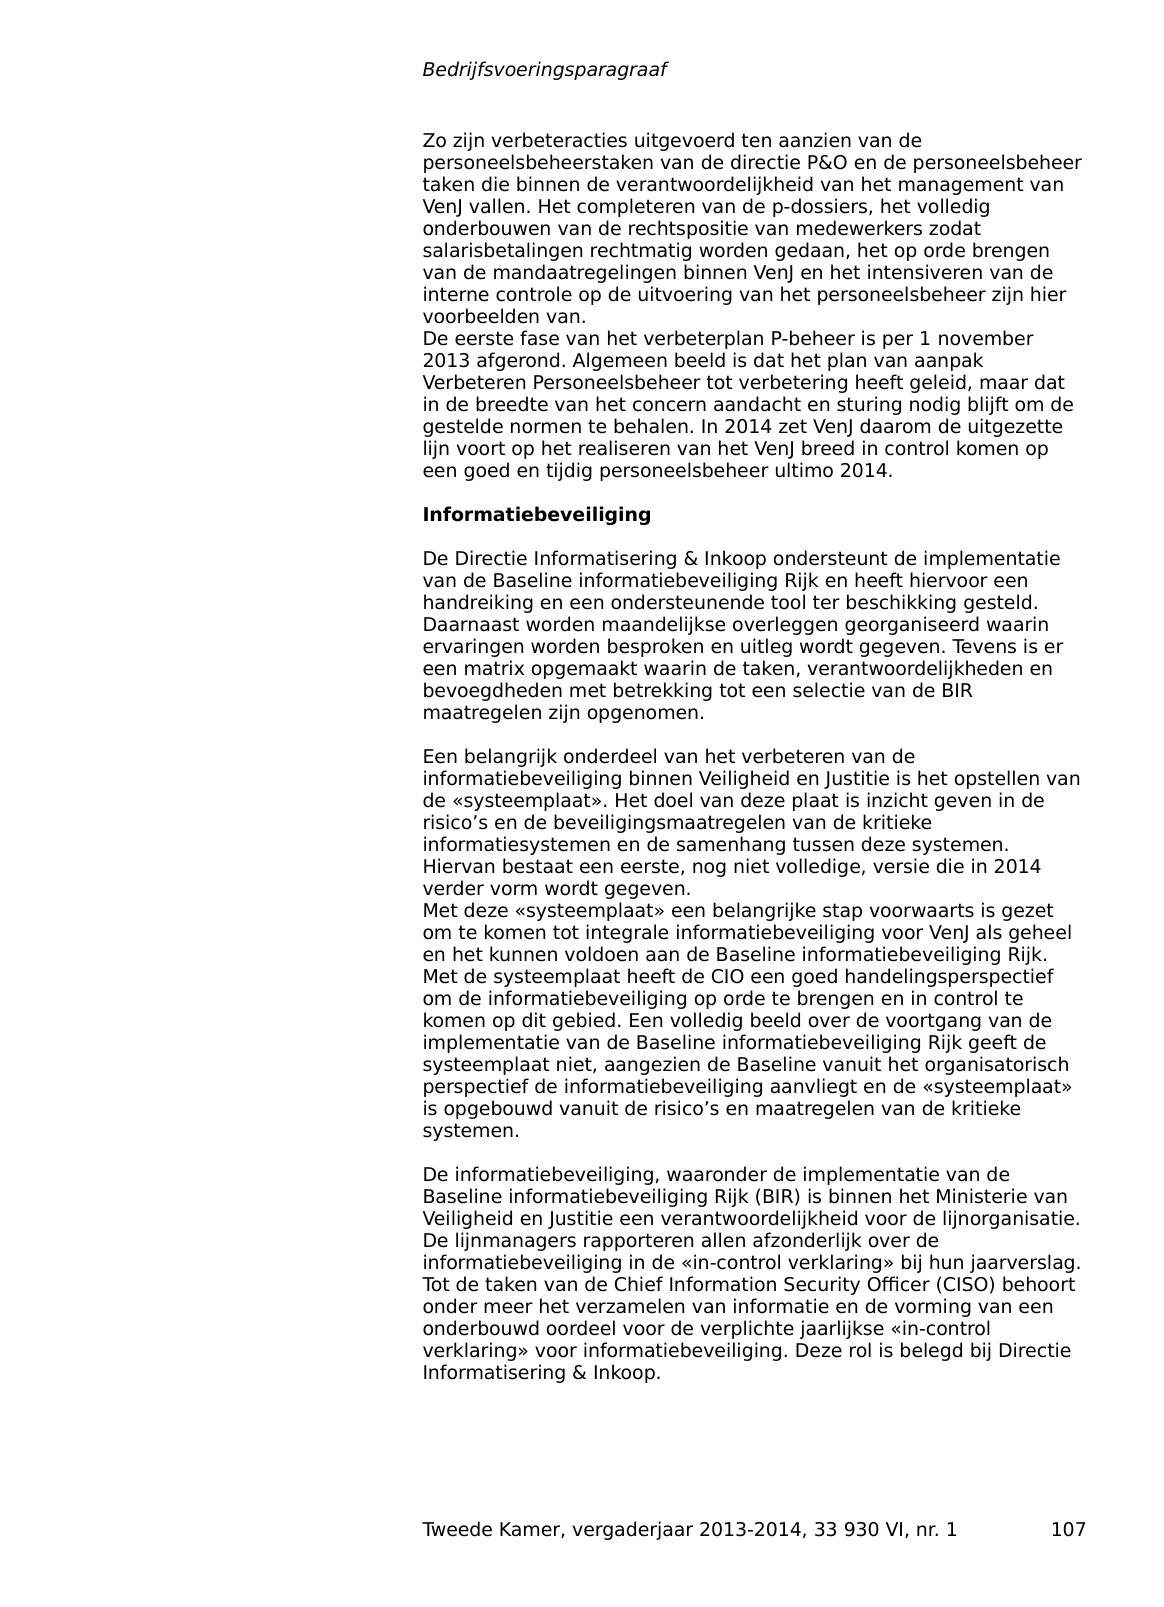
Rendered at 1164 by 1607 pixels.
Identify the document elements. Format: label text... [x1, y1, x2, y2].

text De Directie Informatisering & Inkoop ondersteunt de implementatie van de Baseline informatiebeveiliging Rijk en heeft hiervoor een handreiking en een ondersteunende tool ter beschikking gesteld. Daarnaast worden maandelijkse overleggen georganiseerd waarin ervaringen worden besproken en uitleg wordt gegeven. Tevens is er een matrix opgemaakt waarin de taken, verantwoordelijkheden en bevoegdheden met betrekking tot een selectie van de BIR maatregelen zijn opgenomen. [422, 548, 1087, 724]
text Met deze «systeemplaat» een belangrijke stap voorwaarts is gezet om te komen tot integrale informatiebeveiliging voor VenJ als geheel en het kunnen voldoen aan de Baseline informatiebeveiliging Rijk. Met de systeemplaat heeft de CIO een goed handelingsperspectief om de informatiebeveiliging op orde te brengen en in control te komen op dit gebied. Een volledig beeld over de voortgang van de implementatie van de Baseline informatiebeveiliging Rijk geeft de systeemplaat niet, aangezien de Baseline vanuit het organisatorisch perspectief de informatiebeveiliging aanvliegt en de «systeemplaat» is opgebouwd vanuit de risico’s en maatregelen van de kritieke systemen. [422, 900, 1087, 1142]
text De eerste fase van het verbeterplan P-beheer is per 1 november 2013 afgerond. Algemeen beeld is dat het plan van aanpak Verbeteren Personeelsbeheer tot verbetering heeft geleid, maar dat in de breedte van het concern aandacht en sturing nodig blijft om de gestelde normen te behalen. In 2014 zet VenJ daarom de uitgezette lijn voort op het realiseren van het VenJ breed in control komen op een goed en tijdig personeelsbeheer ultimo 2014. [422, 328, 1087, 482]
text Zo zijn verbeteracties uitgevoerd ten aanzien van de personeelsbeheerstaken van de directie P&O en de personeelsbeheer taken die binnen de verantwoordelijkheid van het management van VenJ vallen. Het completeren van de p-dossiers, het volledig onderbouwen van de rechtspositie van medewerkers zodat salarisbetalingen rechtmatig worden gedaan, het op orde brengen van de mandaatregelingen binnen VenJ en het intensiveren van de interne controle op de uitvoering van het personeelsbeheer zijn hier voorbeelden van. [422, 130, 1087, 328]
text De informatiebeveiliging, waaronder de implementatie van de Baseline informatiebeveiliging Rijk (BIR) is binnen het Ministerie van Veiligheid en Justitie een verantwoordelijkheid voor de lijnorganisatie. De lijnmanagers rapporteren allen afzonderlijk over de informatiebeveiliging in de «in-control verklaring» bij hun jaarverslag. [422, 1164, 1087, 1274]
text Een belangrijk onderdeel van het verbeteren van de informatiebeveiliging binnen Veiligheid en Justitie is het opstellen van de «systeemplaat». Het doel van deze plaat is inzicht geven in de risico’s en de beveiligingsmaatregelen van de kritieke informatiesystemen en de samenhang tussen deze systemen. Hiervan bestaat een eerste, nog niet volledige, versie die in 2014 verder vorm wordt gegeven. [422, 746, 1087, 900]
text Tot de taken van de Chief Information Security Officer (CISO) behoort onder meer het verzamelen van informatie en de vorming van een onderbouwd oordeel voor de verplichte jaarlijkse «in-control verklaring» voor informatiebeveiliging. Deze rol is belegd bij Directie Informatisering & Inkoop. [422, 1274, 1087, 1383]
subtitle Informatiebeveiliging [422, 504, 1087, 526]
